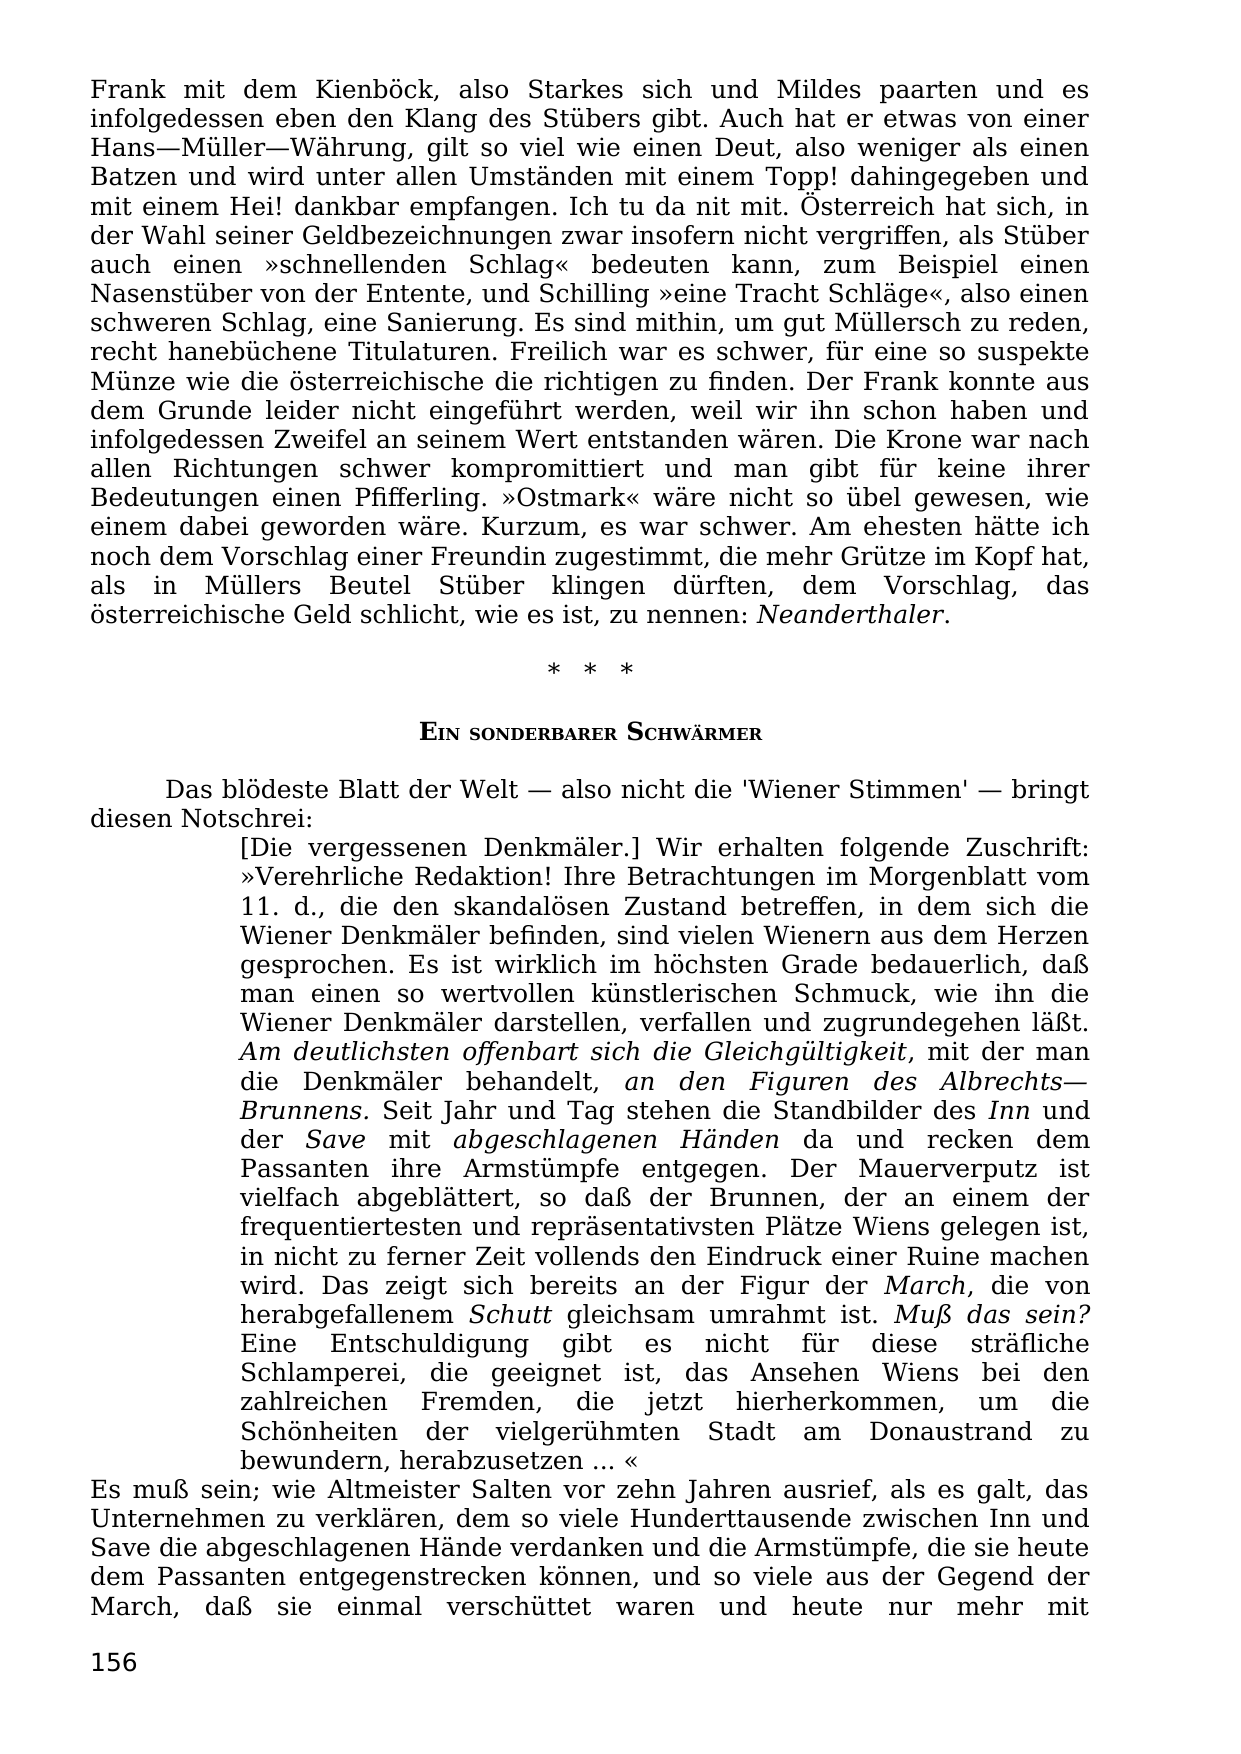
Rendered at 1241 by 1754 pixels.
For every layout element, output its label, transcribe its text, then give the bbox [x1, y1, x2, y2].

text Das blödeste Blatt der Welt — also nicht die 'Wiener Stimmen' — bringt diesen Notschrei: [90, 775, 1091, 833]
text [Die vergessenen Denkmäler.] Wir erhalten folgende Zuschrift: »Verehrliche Redaktion! Ihre Betrachtungen im Morgenblatt vom 11. d., die den skandalösen Zustand betreffen, in dem sich die Wiener Denkmäler befinden, sind vielen Wienern aus dem Herzen gesprochen. Es ist wirklich im höchsten Grade bedauerlich, daß man einen so wertvollen künstlerischen Schmuck, wie ihn die Wiener Denkmäler darstellen, verfallen und zugrundegehen läßt. Am deutlichsten offenbart sich die Gleichgültigkeit, mit der man die Denkmäler behandelt, an den Figuren des Albrechts—Brunnens. Seit Jahr und Tag stehen die Standbilder des Inn und der Save mit abgeschlagenen Händen da und recken dem Passanten ihre Armstümpfe entgegen. Der Mauerverputz ist vielfach abgeblättert, so daß der Brunnen, der an einem der frequentiertesten und repräsentativsten Plätze Wiens gelegen ist, in nicht zu ferner Zeit vollends den Eindruck einer Ruine machen wird. Das zeigt sich bereits an der Figur der March, die von herabgefallenem Schutt gleichsam umrahmt ist. Muß das sein? Eine Entschuldigung gibt es nicht für diese sträfliche Schlamperei, die geeignet ist, das Ansehen Wiens bei den zahlreichen Fremden, die jetzt hierherkommen, um die Schönheiten der vielgerühmten Stadt am Donaustrand zu bewundern, herabzusetzen ... « [240, 833, 1091, 1475]
text Frank mit dem Kienböck, also Starkes sich und Mildes paarten und es infolgedessen eben den Klang des Stübers gibt. Auch hat er etwas von einer Hans—Müller—Währung, gilt so viel wie einen Deut, also weniger als einen Batzen und wird unter allen Umständen mit einem Topp! dahingegeben und mit einem Hei! dankbar empfangen. Ich tu da nit mit. Österreich hat sich, in der Wahl seiner Geldbezeichnungen zwar insofern nicht vergriffen, als Stüber auch einen »schnellenden Schlag« bedeuten kann, zum Beispiel einen Nasenstüber von der Entente, und Schilling »eine Tracht Schläge«, also einen schweren Schlag, eine Sanierung. Es sind mithin, um gut Müllersch zu reden, recht hanebüchene Titulaturen. Freilich war es schwer, für eine so suspekte Münze wie die österreichische die richtigen zu finden. Der Frank konnte aus dem Grunde leider nicht eingeführt werden, weil wir ihn schon haben und infolgedessen Zweifel an seinem Wert entstanden wären. Die Krone war nach allen Richtungen schwer kompromittiert und man gibt für keine ihrer Bedeutungen einen Pfifferling. »Ostmark« wäre nicht so übel gewesen, wie einem dabei geworden wäre. Kurzum, es war schwer. Am ehesten hätte ich noch dem Vorschlag einer Freundin zugestimmt, die mehr Grütze im Kopf hat, als in Müllers Beutel Stüber klingen dürften, dem Vorschlag, das österreichische Geld schlicht, wie es ist, zu nennen: Neanderthaler. [90, 75, 1091, 629]
text Ein sonderbarer Schwärmer [90, 687, 1091, 746]
text * * * [90, 658, 1091, 687]
text Es muß sein; wie Altmeister Salten vor zehn Jahren ausrief, als es galt, das Unternehmen zu verklären, dem so viele Hunderttausende zwischen Inn und Save die abgeschlagenen Hände verdanken und die Armstümpfe, die sie heute dem Passanten entgegenstrecken können, und so viele aus der Gegend der March, daß sie einmal verschüttet waren und heute nur mehr mit [90, 1475, 1091, 1621]
